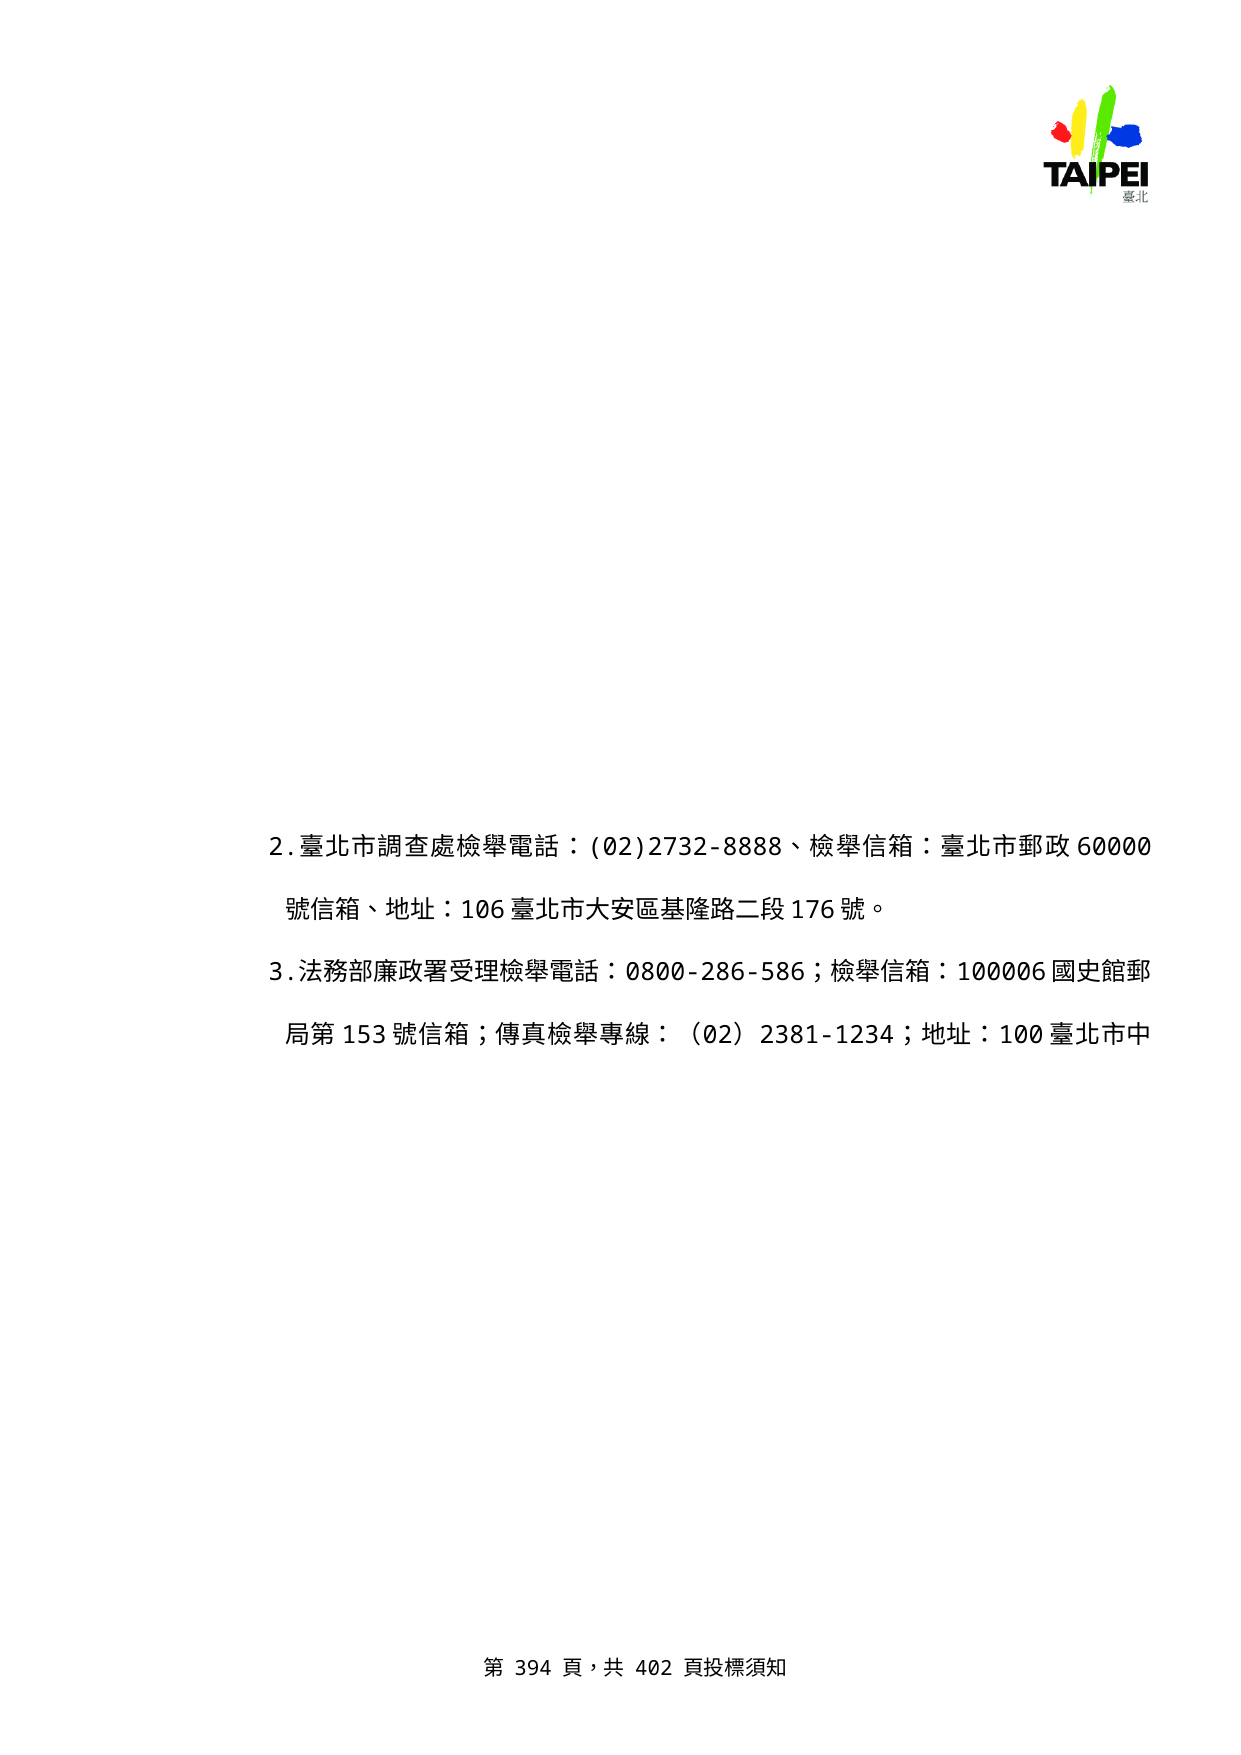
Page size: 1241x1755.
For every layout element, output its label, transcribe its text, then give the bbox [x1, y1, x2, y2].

text 2.臺北市調查處檢舉電話：(02)2732-8888、檢舉信箱：臺北市郵政60000號信箱、地址：106臺北市大安區基隆路二段176號。 [268, 803, 1152, 928]
text 3.法務部廉政署受理檢舉電話：0800-286-586；檢舉信箱：100006國史館郵局第153號信箱；傳真檢舉專線：（02）2381-1234；地址：100臺北市中 [268, 928, 1152, 1053]
